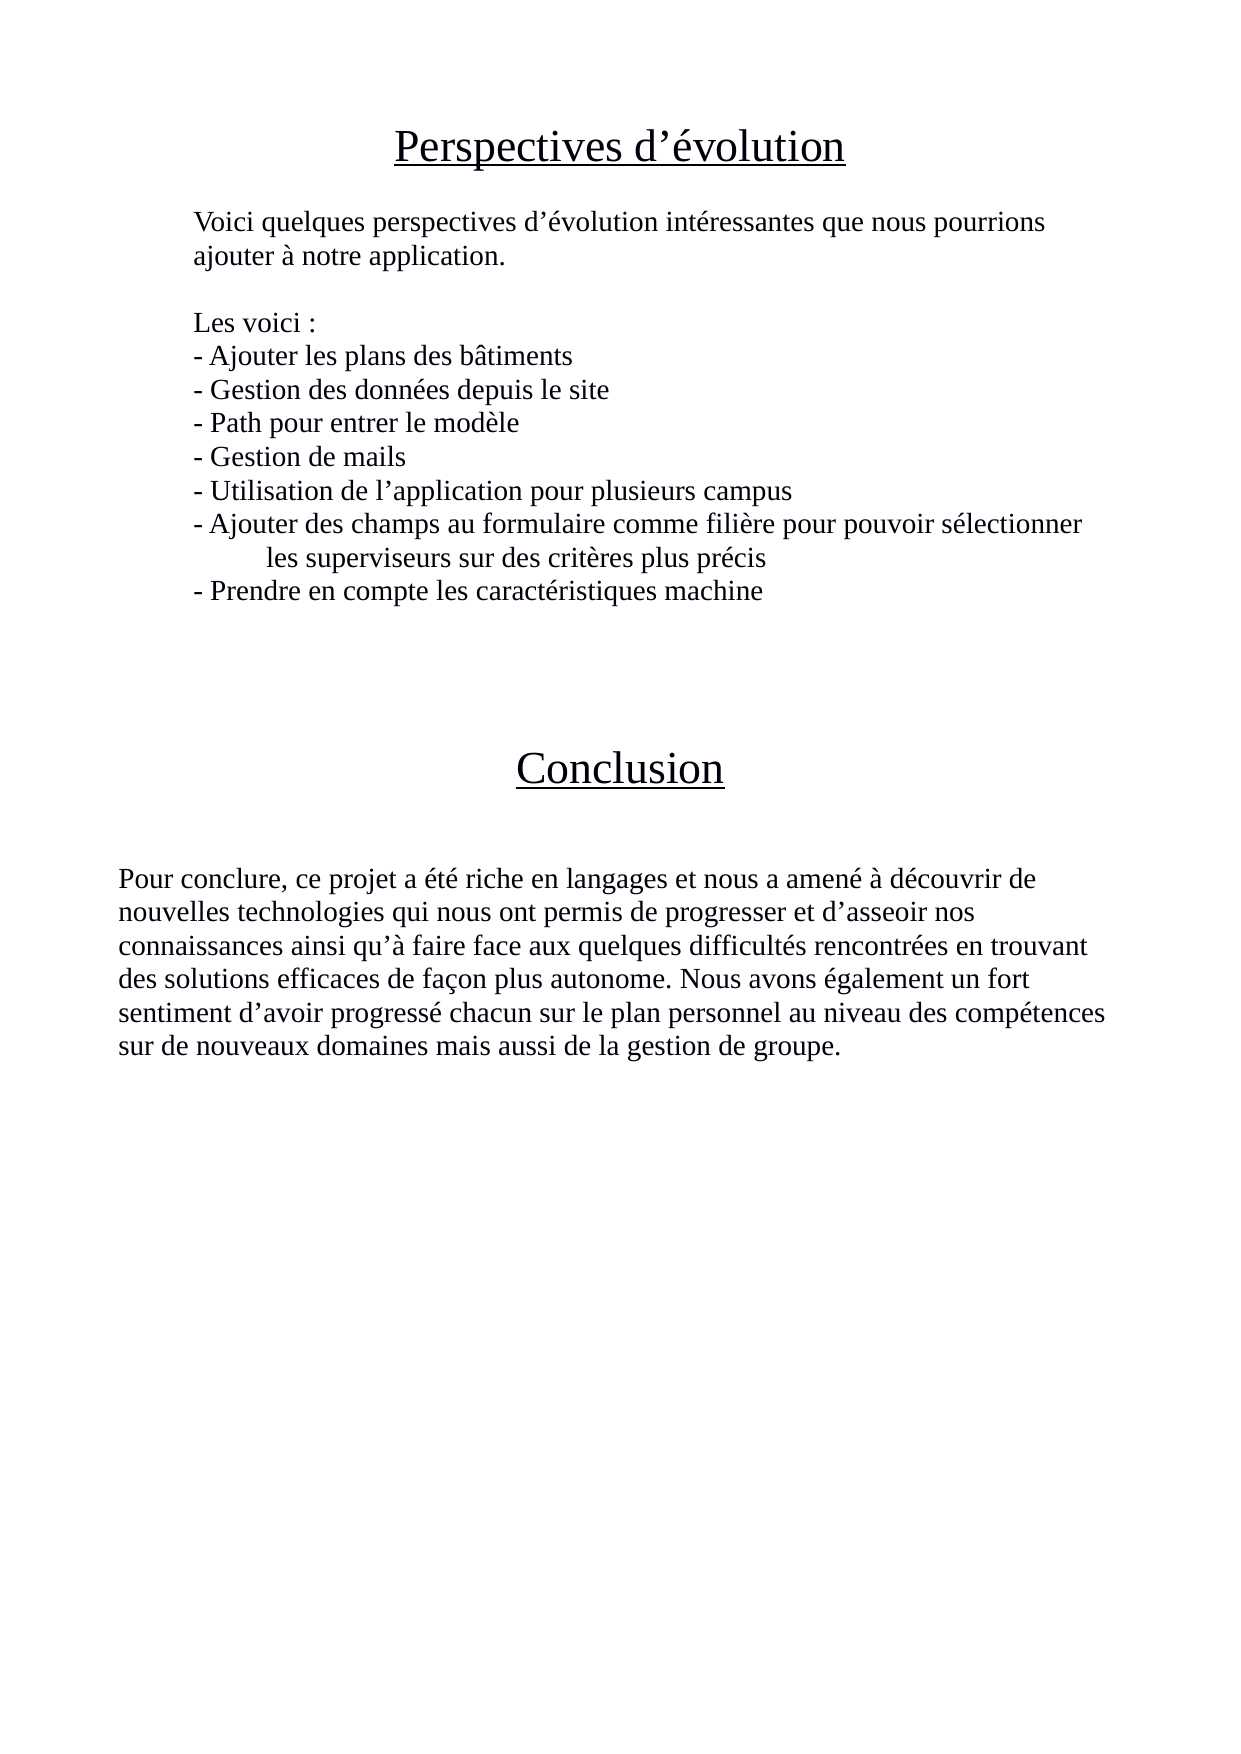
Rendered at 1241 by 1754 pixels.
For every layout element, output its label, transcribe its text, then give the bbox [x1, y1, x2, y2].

text - Ajouter des champs au formulaire comme filière pour pouvoir sélectionner les superviseurs sur des critères plus précis [118, 506, 1122, 573]
text Perspectives d’évolution [118, 118, 1122, 171]
text Voici quelques perspectives d’évolution intéressantes que nous pourrions [118, 204, 1122, 238]
text Les voici : [118, 305, 1122, 338]
text - Utilisation de l’application pour plusieurs campus [118, 473, 1122, 506]
text ajouter à notre application. [118, 238, 1122, 271]
text - Gestion de mails [118, 439, 1122, 473]
text - Gestion des données depuis le site [118, 372, 1122, 406]
text Pour conclure, ce projet a été riche en langages et nous a amené à découvrir de nouvelles technologies qui nous ont permis de progresser et d’asseoir nos connaissances ainsi qu’à faire face aux quelques difficultés rencontrées en trouvant des solutions efficaces de façon plus autonome. Nous avons également un fort sentiment d’avoir progressé chacun sur le plan personnel au niveau des compétences sur de nouveaux domaines mais aussi de la gestion de groupe. [118, 861, 1122, 1062]
text Conclusion [118, 741, 1122, 794]
text - Prendre en compte les caractéristiques machine [118, 573, 1122, 607]
text - Ajouter les plans des bâtiments [118, 338, 1122, 372]
text - Path pour entrer le modèle [118, 406, 1122, 439]
